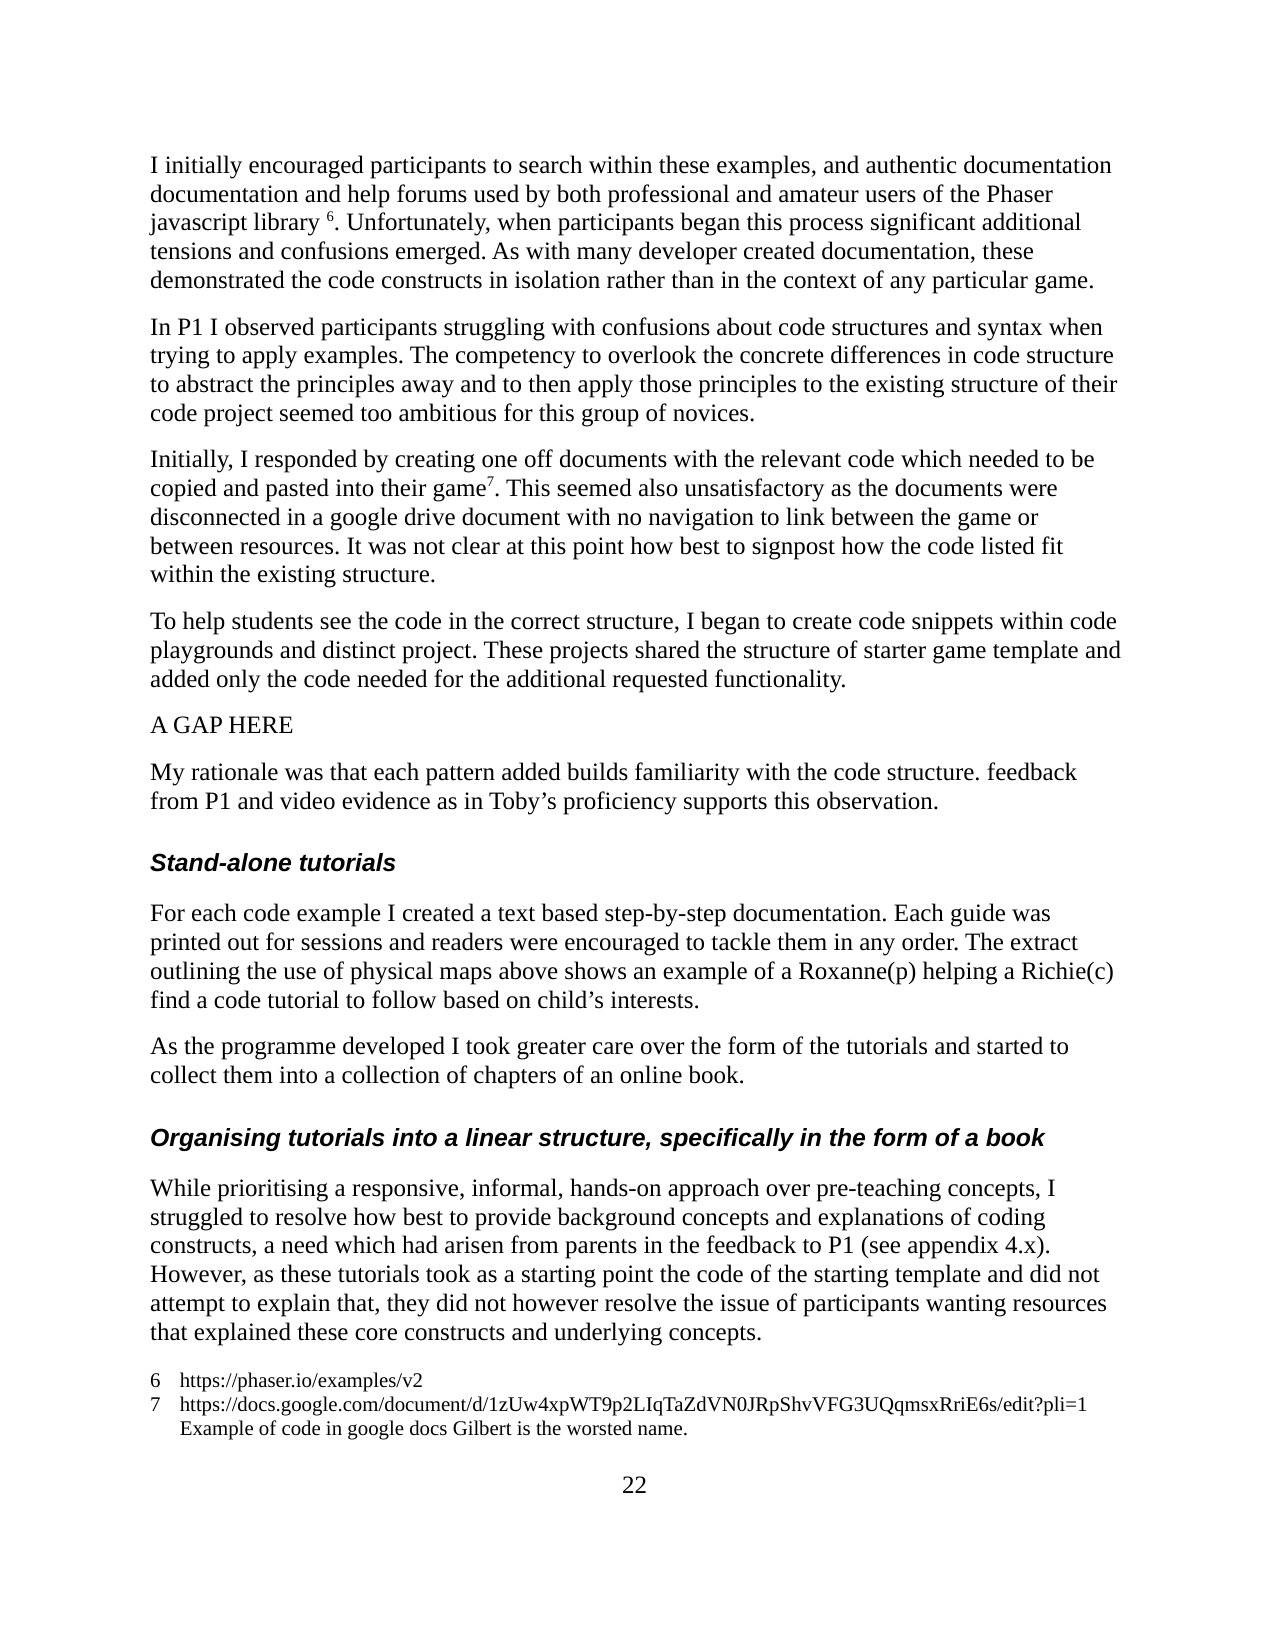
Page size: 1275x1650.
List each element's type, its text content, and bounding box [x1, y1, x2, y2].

text A GAP HERE [150, 710, 1125, 739]
text My rationale was that each pattern added builds familiarity with the code structure. feedback from P1 and video evidence as in Toby’s proficiency supports this observation. [150, 757, 1125, 814]
subtitle Stand-alone tutorials [150, 848, 1125, 877]
text While prioritising a responsive, informal, hands-on approach over pre-teaching concepts, I struggled to resolve how best to provide background concepts and explanations of coding constructs, a need which had arisen from parents in the feedback to P1 (see appendix 4.x). However, as these tutorials took as a starting point the code of the starting template and did not attempt to explain that, they did not however resolve the issue of participants wanting resources that explained these core constructs and underlying concepts. [150, 1173, 1125, 1345]
text In P1 I observed participants struggling with confusions about code structures and syntax when trying to apply examples. The competency to overlook the concrete differences in code structure to abstract the principles away and to then apply those principles to the existing structure of their code project seemed too ambitious for this group of novices. [150, 312, 1125, 427]
text Initially, I responded by creating one off documents with the relevant code which needed to be copied and pasted into their game. This seemed also unsatisfactory as the documents were disconnected in a google drive document with no navigation to link between the game or between resources. It was not clear at this point how best to signpost how the code listed fit within the existing structure. [150, 444, 1125, 588]
text For each code example I created a text based step-by-step documentation. Each guide was printed out for sessions and readers were encouraged to tackle them in any order. The extract outlining the use of physical maps above shows an example of a Roxanne(p) helping a Richie(c) find a code tutorial to follow based on child’s interests. [150, 898, 1125, 1013]
text I initially encouraged participants to search within these examples, and authentic documentation documentation and help forums used by both professional and amateur users of the Phaser javascript library . Unfortunately, when participants began this process significant additional tensions and confusions emerged. As with many developer created documentation, these demonstrated the code constructs in isolation rather than in the context of any particular game. [150, 150, 1125, 294]
subtitle Organising tutorials into a linear structure, specifically in the form of a book [150, 1123, 1125, 1151]
text As the programme developed I took greater care over the form of the tutorials and started to collect them into a collection of chapters of an online book. [150, 1031, 1125, 1089]
text https://docs.google.com/document/d/1zUw4xpWT9p2LIqTaZdVN0JRpShvVFG3UQqmsxRriE6s/edit?pli=1 Example of code in google docs Gilbert is the worsted name. [150, 1392, 1125, 1440]
text To help students see the code in the correct structure, I began to create code snippets within code playgrounds and distinct project. These projects shared the structure of starter game template and added only the code needed for the additional requested functionality. [150, 606, 1125, 692]
text https://phaser.io/examples/v2 [150, 1368, 1125, 1392]
